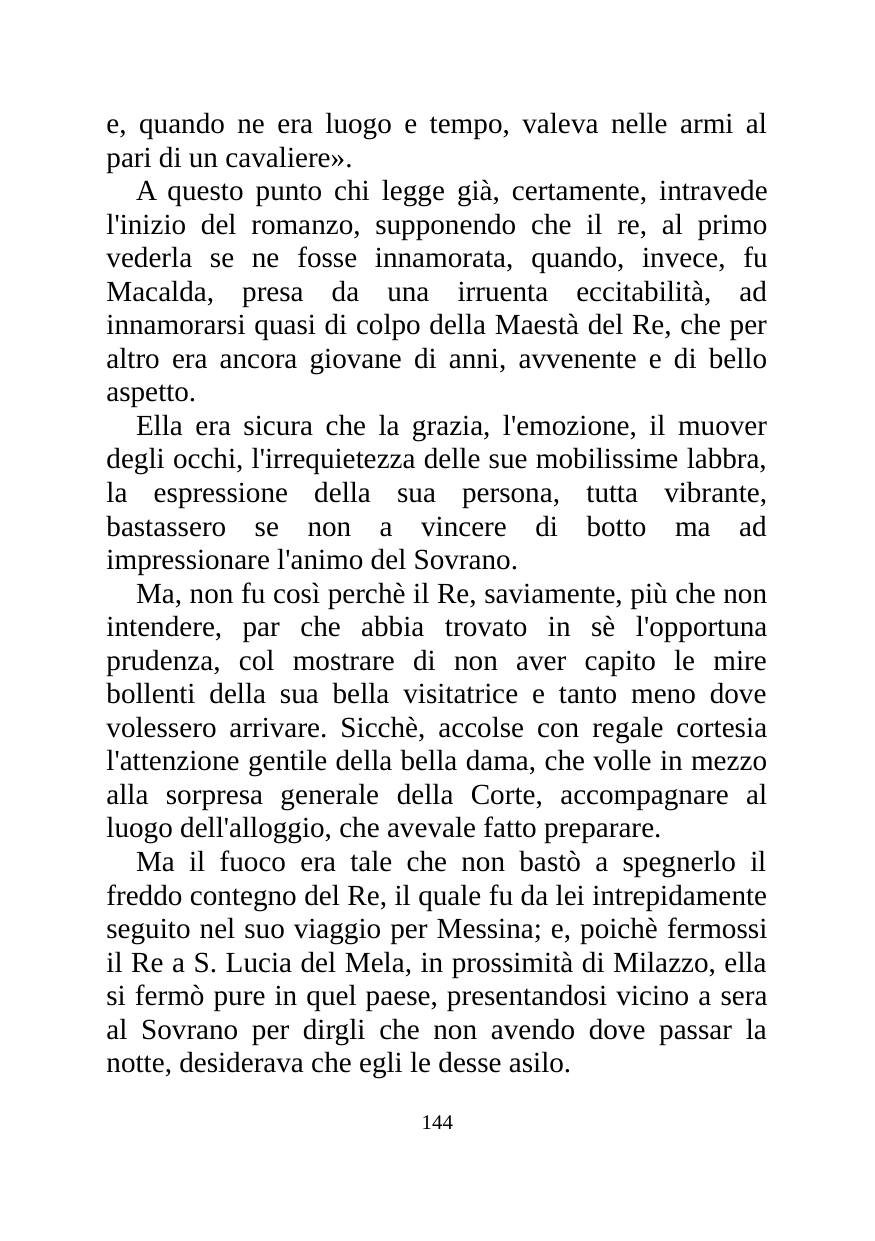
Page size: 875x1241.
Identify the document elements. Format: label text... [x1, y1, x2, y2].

text Ma, non fu così perchè il Re, saviamente, più che non intendere, par che abbia trovato in sè l'opportuna prudenza, col mostrare di non aver capito le mire bollenti della sua bella visitatrice e tanto meno dove volessero arrivare. Sicchè, accolse con regale cortesia l'attenzione gentile della bella dama, che volle in mezzo alla sorpresa generale della Corte, accompagnare al luogo dell'alloggio, che avevale fatto preparare. [106, 576, 768, 844]
text Ella era sicura che la grazia, l'emozione, il muover degli occhi, l'irrequietezza delle sue mobilissime labbra, la espressione della sua persona, tutta vibrante, bastassero se non a vincere di botto ma ad impressionare l'animo del Sovrano. [106, 408, 768, 576]
text A questo punto chi legge già, certamente, intravede l'inizio del romanzo, supponendo che il re, al primo vederla se ne fosse innamorata, quando, invece, fu Macalda, presa da una irruenta eccitabilità, ad innamorarsi quasi di colpo della Maestà del Re, che per altro era ancora giovane di anni, avvenente e di bello aspetto. [106, 173, 768, 408]
text e, quando ne era luogo e tempo, valeva nelle armi al pari di un cavaliere». [106, 106, 768, 173]
text Ma il fuoco era tale che non bastò a spegnerlo il freddo contegno del Re, il quale fu da lei intrepidamente seguito nel suo viaggio per Messina; e, poichè fermossi il Re a S. Lucia del Mela, in prossimità di Milazzo, ella si fermò pure in quel paese, presentandosi vicino a sera al Sovrano per dirgli che non avendo dove passar la notte, desiderava che egli le desse asilo. [106, 844, 768, 1079]
